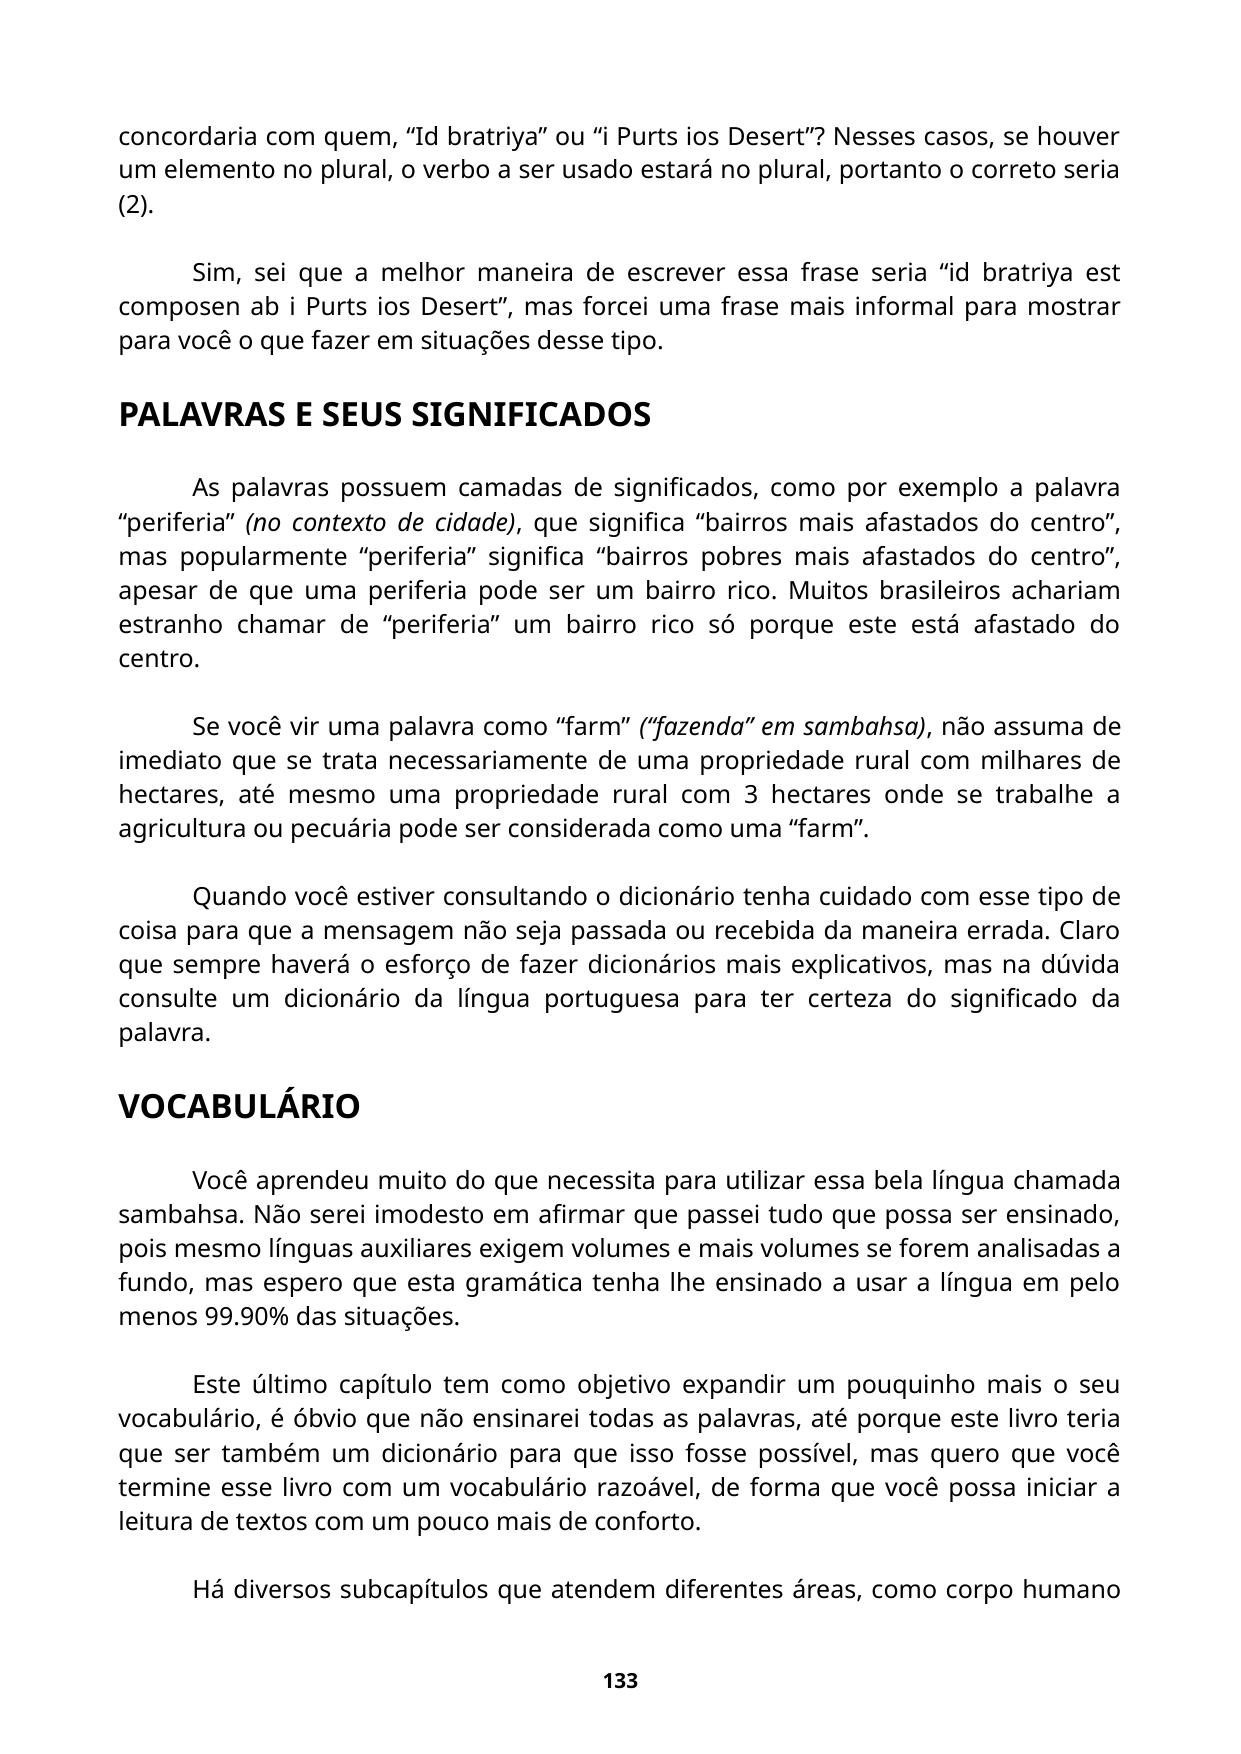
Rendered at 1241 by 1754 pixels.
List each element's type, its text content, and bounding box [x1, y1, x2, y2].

text Este último capítulo tem como objetivo expandir um pouquinho mais o seu vocabulário, é óbvio que não ensinarei todas as palavras, até porque este livro teria que ser também um dicionário para que isso fosse possível, mas quero que você termine esse livro com um vocabulário razoável, de forma que você possa iniciar a leitura de textos com um pouco mais de conforto. [118, 1367, 1122, 1537]
text Você aprendeu muito do que necessita para utilizar essa bela língua chamada sambahsa. Não serei imodesto em afirmar que passei tudo que possa ser ensinado, pois mesmo línguas auxiliares exigem volumes e mais volumes se forem analisadas a fundo, mas espero que esta gramática tenha lhe ensinado a usar a língua em pelo menos 99.90% das situações. [118, 1163, 1122, 1333]
subtitle PALAVRAS E SEUS SIGNIFICADOS [118, 391, 1122, 436]
subtitle VOCABULÁRIO [118, 1083, 1122, 1129]
text As palavras possuem camadas de significados, como por exemplo a palavra “periferia” (no contexto de cidade), que significa “bairros mais afastados do centro”, mas popularmente “periferia” significa “bairros pobres mais afastados do centro”, apesar de que uma periferia pode ser um bairro rico. Muitos brasileiros achariam estranho chamar de “periferia” um bairro rico só porque este está afastado do centro. [118, 470, 1122, 674]
text Sim, sei que a melhor maneira de escrever essa frase seria “id bratriya est composen ab i Purts ios Desert”, mas forcei uma frase mais informal para mostrar para você o que fazer em situações desse tipo. [118, 254, 1122, 357]
text concordaria com quem, “Id bratriya” ou “i Purts ios Desert”? Nesses casos, se houver um elemento no plural, o verbo a ser usado estará no plural, portanto o correto seria (2). [118, 118, 1122, 220]
text Quando você estiver consultando o dicionário tenha cuidado com esse tipo de coisa para que a mensagem não seja passada ou recebida da maneira errada. Claro que sempre haverá o esforço de fazer dicionários mais explicativos, mas na dúvida consulte um dicionário da língua portuguesa para ter certeza do significado da palavra. [118, 879, 1122, 1049]
text Há diversos subcapítulos que atendem diferentes áreas, como corpo humano [118, 1571, 1122, 1606]
text Se você vir uma palavra como “farm” (“fazenda” em sambahsa), não assuma de imediato que se trata necessariamente de uma propriedade rural com milhares de hectares, até mesmo uma propriedade rural com 3 hectares onde se trabalhe a agricultura ou pecuária pode ser considerada como uma “farm”. [118, 708, 1122, 845]
